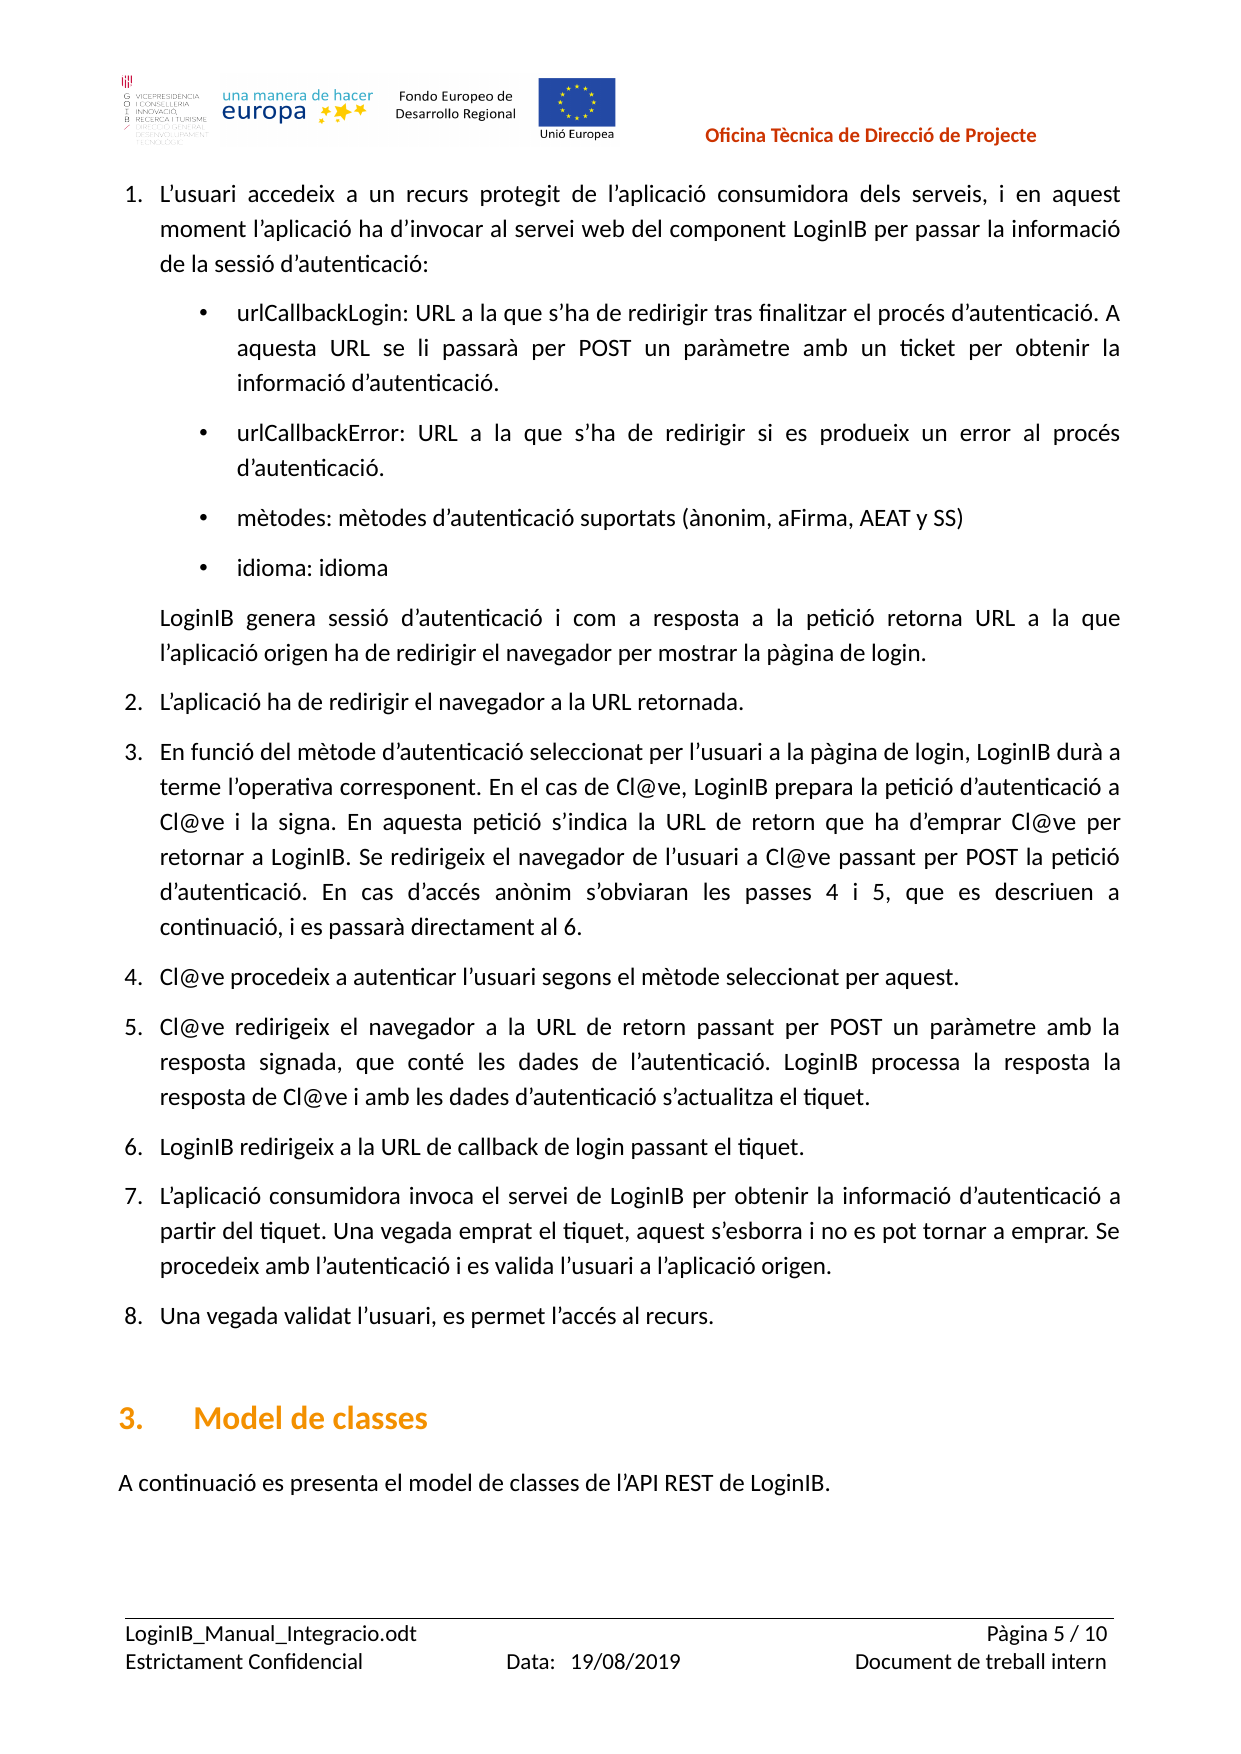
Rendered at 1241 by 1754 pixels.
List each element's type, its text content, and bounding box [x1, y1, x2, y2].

list Cl@ve redirigeix el navegador a la URL de retorn passant per POST un paràmetre amb la resposta signada, que conté les dades de l’autenticació. LoginIB processa la resposta la resposta de Cl@ve i amb les dades d’autenticació s’actualitza el tiquet. [124, 1011, 1122, 1111]
subtitle Model de classes [118, 1397, 1122, 1438]
list LoginIB redirigeix a la URL de callback de login passant el tiquet. [124, 1131, 1122, 1161]
list Cl@ve procedeix a autenticar l’usuari segons el mètode seleccionat per aquest. [124, 961, 1122, 992]
list En funció del mètode d’autenticació seleccionat per l’usuari a la pàgina de login, LoginIB durà a terme l’operativa corresponent. En el cas de Cl@ve, LoginIB prepara la petició d’autenticació a Cl@ve i la signa. En aquesta petició s’indica la URL de retorn que ha d’emprar Cl@ve per retornar a LoginIB. Se redirigeix el navegador de l’usuari a Cl@ve passant per POST la petició d’autenticació. En cas d’accés anònim s’obviaran les passes 4 i 5, que es descriuen a continuació, i es passarà directament al 6. [124, 736, 1122, 942]
list urlCallbackError: URL a la que s’ha de redirigir si es produeix un error al procés d’autenticació. [199, 417, 1122, 483]
list mètodes: mètodes d’autenticació suportats (ànonim, aFirma, AEAT y SS) [199, 502, 1122, 533]
text A continuació es presenta el model de classes de l’API REST de LoginIB. [118, 1467, 1122, 1498]
picture [118, 73, 213, 147]
list urlCallbackLogin: URL a la que s’ha de redirigir tras finalitzar el procés d’autenticació. A aquesta URL se li passarà per POST un paràmetre amb un ticket per obtenir la informació d’autenticació. [199, 297, 1122, 398]
list L’usuari accedeix a un recurs protegit de l’aplicació consumidora dels serveis, i en aquest moment l’aplicació ha d’invocar al servei web del component LoginIB per passar la informació de la sessió d’autenticació: [124, 178, 1122, 278]
list L’aplicació consumidora invoca el servei de LoginIB per obtenir la informació d’autenticació a partir del tiquet. Una vegada emprat el tiquet, aquest s’esborra i no es pot tornar a emprar. Se procedeix amb l’autenticació i es valida l’usuari a l’aplicació origen. [124, 1180, 1122, 1281]
text LoginIB genera sessió d’autenticació i com a resposta a la petició retorna URL a la que l’aplicació origen ha de redirigir el navegador per mostrar la pàgina de login. [159, 602, 1122, 667]
list Una vegada validat l’usuari, es permet l’accés al recurs. [124, 1300, 1122, 1331]
picture [219, 73, 621, 147]
list idioma: idioma [199, 552, 1122, 582]
list L’aplicació ha de redirigir el navegador a la URL retornada. [124, 686, 1122, 717]
